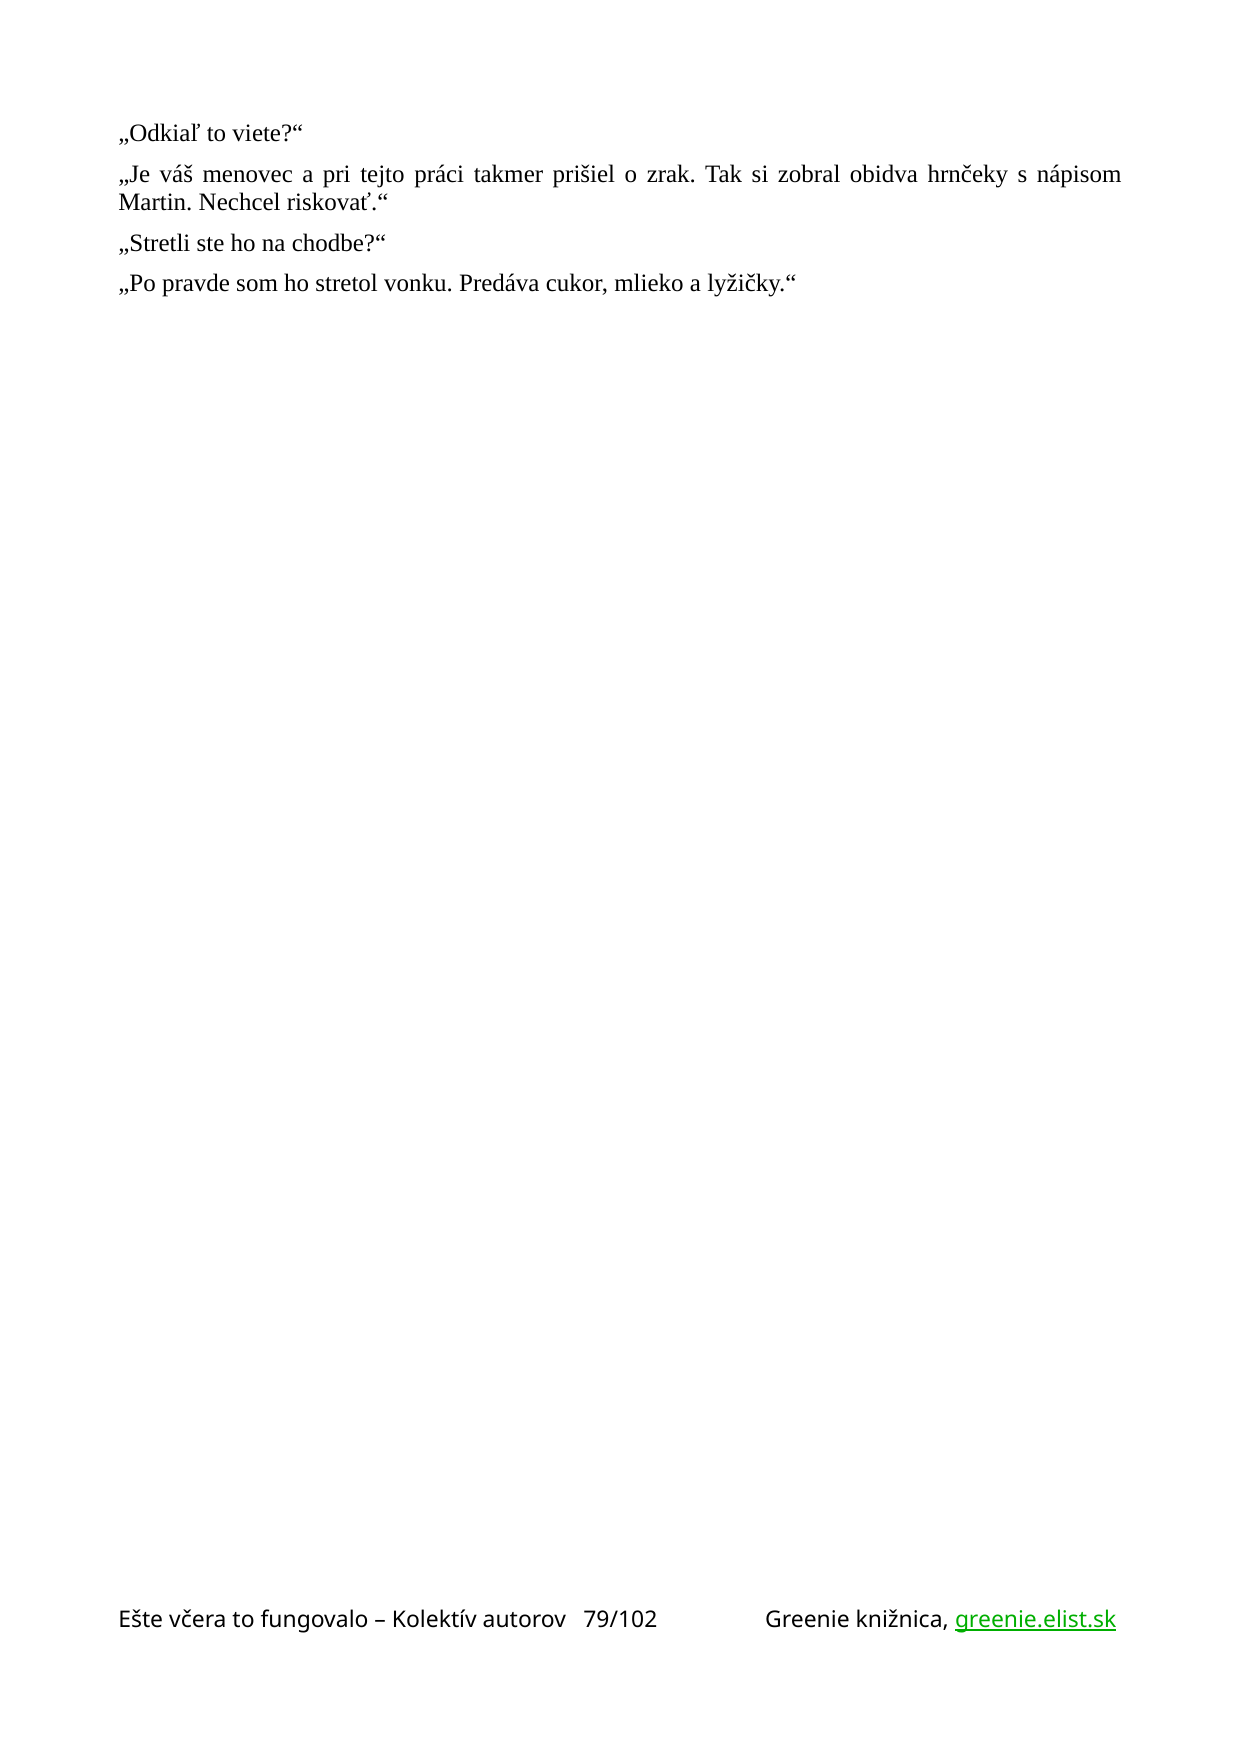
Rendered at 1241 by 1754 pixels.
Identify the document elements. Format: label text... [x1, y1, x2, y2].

text „Je váš menovec a pri tejto práci takmer prišiel o zrak. Tak si zobral obidva hrnčeky s nápisom Martin. Nechcel riskovať.“ [118, 159, 1122, 216]
text „Po pravde som ho stretol vonku. Predáva cukor, mlieko a lyžičky.“ [118, 268, 1122, 297]
text „Odkiaľ to viete?“ [118, 118, 1122, 147]
text „Stretli ste ho na chodbe?“ [118, 228, 1122, 257]
